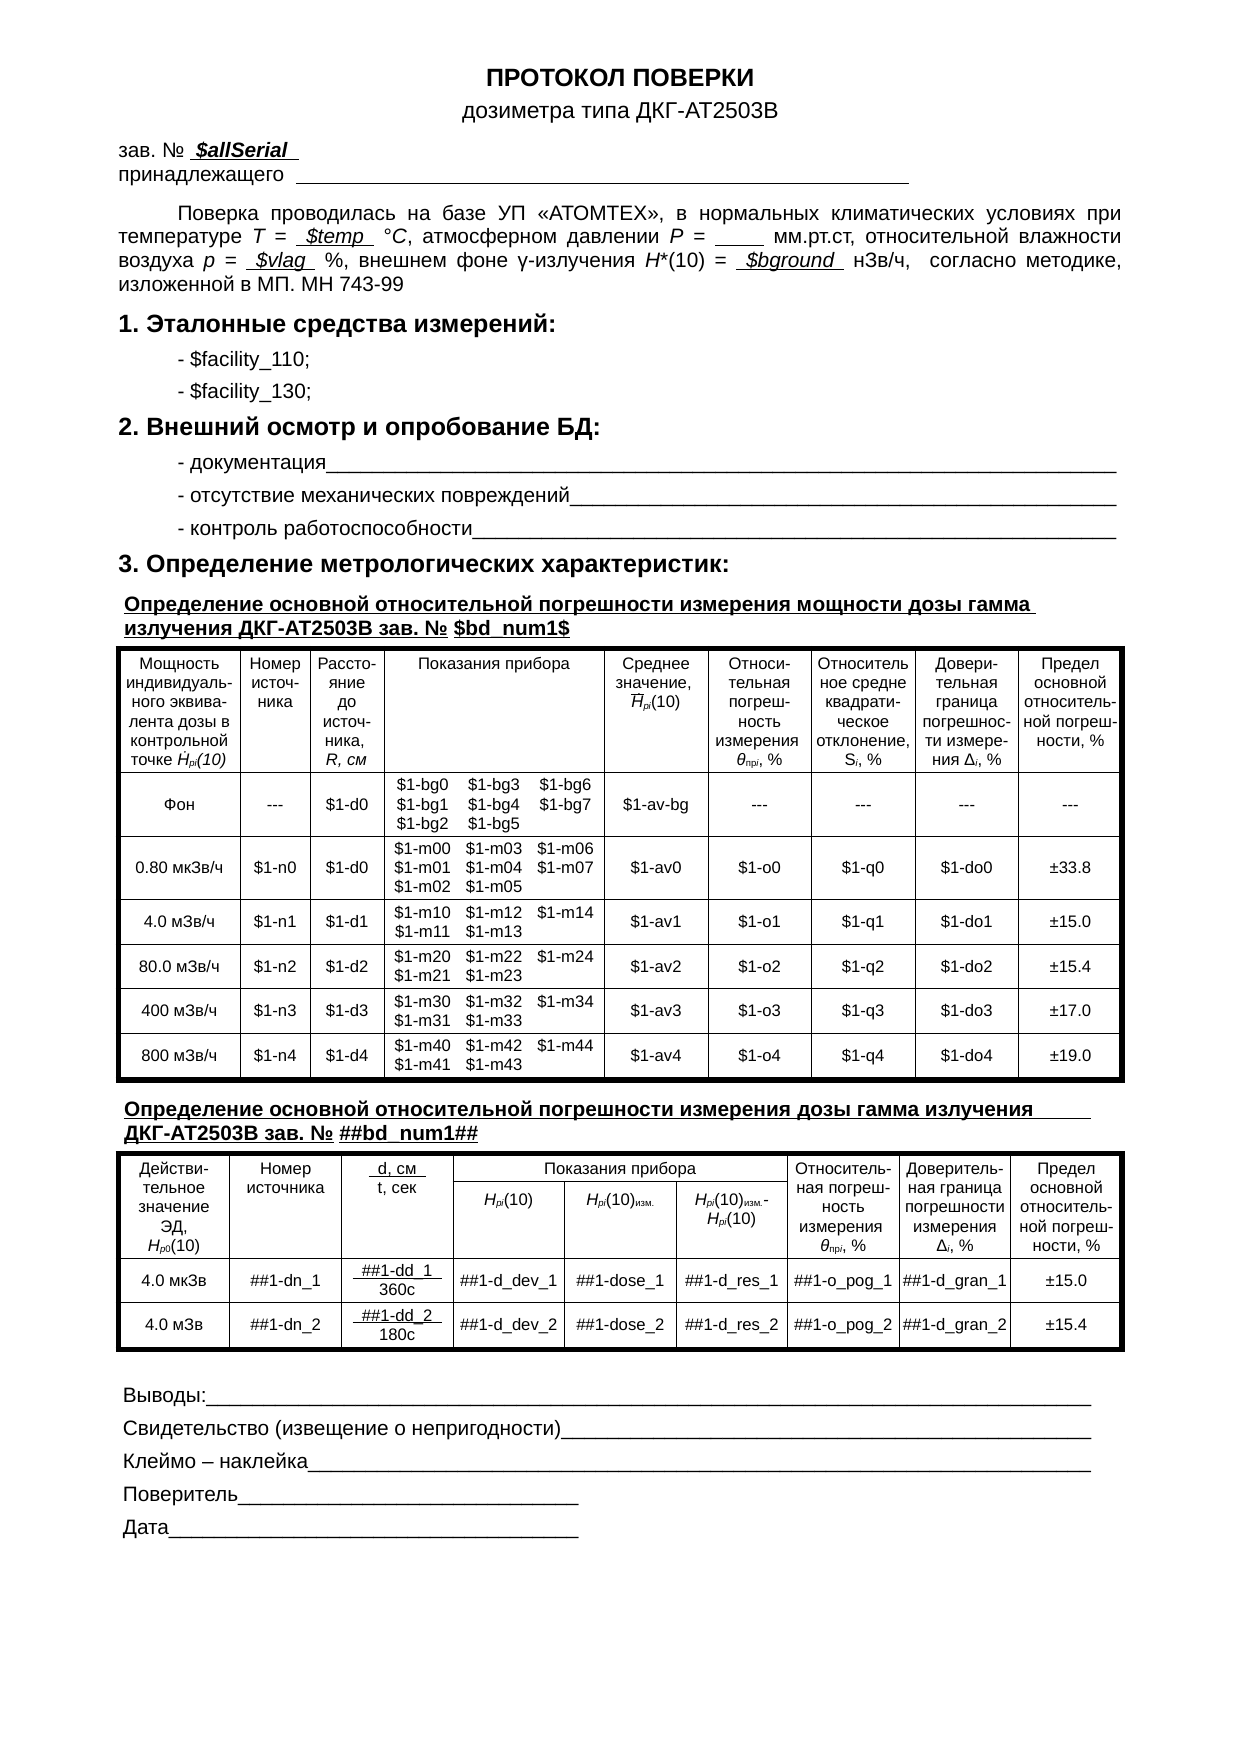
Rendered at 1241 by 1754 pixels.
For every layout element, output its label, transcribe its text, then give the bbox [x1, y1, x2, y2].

table_cell ##1-dose_2 [565, 1303, 676, 1347]
text Поверка проводилась на базе УП «АТОМТЕХ», в нормальных климатических условиях при температуре Т = $temp °С, атмосферном давлении Р = мм.рт.ст, относительной влажности воздуха р = $vlag %, внешнем фоне γ-излучения H*(10) = $bground нЗв/ч, согласно методике, изложенной в МП. МН 743-99 [118, 200, 1122, 296]
table_cell $1-m40 $1-m41 $1-m42 $1-m43 $1-m44 [385, 1034, 604, 1077]
table_cell Рассто-яние до источ-ника, R, см [311, 651, 384, 772]
table_cell ±17.0 [1019, 989, 1119, 1033]
table_cell $1-d0 [311, 837, 384, 899]
text 2. Внешний осмотр и опробование БД: [118, 412, 1122, 441]
table_cell ##1-d_res_2 [677, 1303, 787, 1347]
table_cell ##1-o_pog_2 [788, 1303, 899, 1347]
table_cell $1-d0 [311, 773, 384, 836]
table_cell Доверитель-ная граница погрешности измерения Δi, % [900, 1156, 1010, 1258]
table_cell Номер источ-ника [241, 651, 310, 772]
table_header Определение основной относительной погрешности измерения мощности дозы гамма излучения ДКГ-АТ2503B зав. № $bd_num1$ [118, 578, 1122, 646]
table_cell 4.0 мкЗв [121, 1259, 229, 1302]
table_cell $1-q3 [812, 989, 915, 1033]
table_cell $1-m10 $1-m11 $1-m12 $1-m13 $1-m14 [385, 900, 604, 944]
table_header Выводы: [118, 1379, 1122, 1412]
table_cell ##1-dn_1 [230, 1259, 341, 1302]
table_cell Клеймо – наклейка [118, 1445, 1122, 1478]
table_cell Среднее значение, Ḣpi(10) [605, 651, 708, 772]
table_cell $1-d4 [311, 1034, 384, 1077]
table_cell Довери-тельная граница погрешнос-ти измере-ния Δi, % [916, 651, 1018, 772]
table_cell --- [916, 773, 1018, 836]
table_cell $1-o4 [709, 1034, 811, 1077]
table_cell ##1-d_res_1 [677, 1259, 787, 1302]
table_cell ±15.0 [1011, 1259, 1119, 1302]
table_cell Показания прибора [385, 651, 604, 772]
table_cell ##1-d_gran_1 [900, 1259, 1010, 1302]
table_cell Предел основной относитель-ной погреш-ности, % [1011, 1156, 1119, 1258]
table_cell Действи-тельное значение ЭД, Hp0(10) [121, 1156, 229, 1258]
table_cell ##1-o_pog_1 [788, 1259, 899, 1302]
table_cell $1-av1 [605, 900, 708, 944]
table_cell 4.0 мЗв [121, 1303, 229, 1347]
table_cell $1-m30 $1-m31 $1-m32 $1-m33 $1-m34 [385, 989, 604, 1033]
table_cell $1-do4 [916, 1034, 1018, 1077]
table_cell $1-q4 [812, 1034, 915, 1077]
table_cell $1-n2 [241, 945, 310, 988]
table_cell Дата [118, 1511, 1122, 1543]
table_cell Мощность индивидуаль-ного эквива-лента дозы в контрольной точке Ḣpi(10) [121, 651, 240, 772]
text принадлежащего . . [118, 162, 1122, 186]
table_cell ##1-dn_2 [230, 1303, 341, 1347]
table_cell $1-n3 [241, 989, 310, 1033]
table_cell Относи-тельная погреш-ность измерения θпрi, % [709, 651, 811, 772]
table_cell Hpi(10)изм.-Hpi(10) [677, 1182, 787, 1258]
text - $facility_130; [118, 379, 1122, 403]
table_cell Показания прибора [454, 1156, 787, 1181]
table_cell ±15.0 [1019, 900, 1119, 944]
table_cell ±15.4 [1019, 945, 1119, 988]
table_cell $1-bg0 $1-bg1 $1-bg2 $1-bg3 $1-bg4 $1-bg5 $1-bg6 $1-bg7 [385, 773, 604, 836]
table_cell $1-q2 [812, 945, 915, 988]
table_cell $1-n0 [241, 837, 310, 899]
table_cell $1-do2 [916, 945, 1018, 988]
table_cell $1-av0 [605, 837, 708, 899]
table_cell Hpi(10)изм. [565, 1182, 676, 1258]
table_cell ##1-d_dev_1 [454, 1259, 564, 1302]
text зав. № $allSerial . [118, 138, 1122, 162]
table_cell $1-d1 [311, 900, 384, 944]
table_cell $1-n4 [241, 1034, 310, 1077]
table_cell ##1-dose_1 [565, 1259, 676, 1302]
table_cell $1-do0 [916, 837, 1018, 899]
text 1. Эталонные средства измерений: [118, 309, 1122, 337]
table_cell --- [812, 773, 915, 836]
table_cell 0.80 мкЗв/ч [121, 837, 240, 899]
table_cell ±15.4 [1011, 1303, 1119, 1347]
table_cell Свидетельство (извещение о непригодности) [118, 1412, 1122, 1445]
table_cell Фон [121, 773, 240, 836]
text - контроль работоспособности [118, 516, 1122, 540]
table_cell ±19.0 [1019, 1034, 1119, 1077]
text - документация [118, 450, 1122, 474]
table_cell $1-av2 [605, 945, 708, 988]
table_cell $1-o3 [709, 989, 811, 1033]
table_cell Предел основной относитель-ной погреш-ности, % [1019, 651, 1119, 772]
table_cell $1-av3 [605, 989, 708, 1033]
text - $facility_110; [118, 346, 1122, 370]
table_cell $1-q0 [812, 837, 915, 899]
table_cell $1-m20 $1-m21 $1-m22 $1-m23 $1-m24 [385, 945, 604, 988]
table_cell ##1-dd_2 180c [342, 1303, 453, 1347]
table_cell 800 мЗв/ч [121, 1034, 240, 1077]
table_cell --- [709, 773, 811, 836]
table_cell ##1-d_dev_2 [454, 1303, 564, 1347]
table_cell 400 мЗв/ч [121, 989, 240, 1033]
text 3. Определение метрологических характеристик: [118, 549, 1122, 577]
table_cell $1-q1 [812, 900, 915, 944]
table_cell ##1-dd_1 360c [342, 1259, 453, 1302]
table_cell 4.0 мЗв/ч [121, 900, 240, 944]
table_cell $1-av-bg [605, 773, 708, 836]
table_cell Поверитель [118, 1478, 1122, 1511]
text дозиметра типа ДКГ-АТ2503B [118, 97, 1122, 124]
table_cell $1-do3 [916, 989, 1018, 1033]
table_cell Номер источника [230, 1156, 341, 1258]
table_cell 80.0 мЗв/ч [121, 945, 240, 988]
table_cell ±33.8 [1019, 837, 1119, 899]
table_cell $1-av4 [605, 1034, 708, 1077]
table_cell $1-d2 [311, 945, 384, 988]
text ПРОТОКОЛ ПОВЕРКИ [118, 62, 1122, 91]
table_cell $1-o0 [709, 837, 811, 899]
text - отсутствие механических повреждений [118, 483, 1122, 507]
table_cell Hpi(10) [454, 1182, 564, 1258]
table_cell ##1-d_gran_2 [900, 1303, 1010, 1347]
table_cell $1-do1 [916, 900, 1018, 944]
table_cell --- [1019, 773, 1119, 836]
table_cell Относительное средне квадрати-ческое отклонение, Si, % [812, 651, 915, 772]
table_cell d, см t, сек [342, 1156, 453, 1258]
table_cell $1-n1 [241, 900, 310, 944]
table_cell --- [241, 773, 310, 836]
table_cell $1-o2 [709, 945, 811, 988]
table_header Определение основной относительной погрешности измерения дозы гамма излучения ДКГ-АТ2503B зав. № ##bd_num1## [118, 1083, 1122, 1151]
table_cell $1-o1 [709, 900, 811, 944]
table_cell $1-m00 $1-m01 $1-m02 $1-m03 $1-m04 $1-m05 $1-m06 $1-m07 [385, 837, 604, 899]
table_cell $1-d3 [311, 989, 384, 1033]
table_cell Относитель-ная погреш-ность измерения θпрi, % [788, 1156, 899, 1258]
